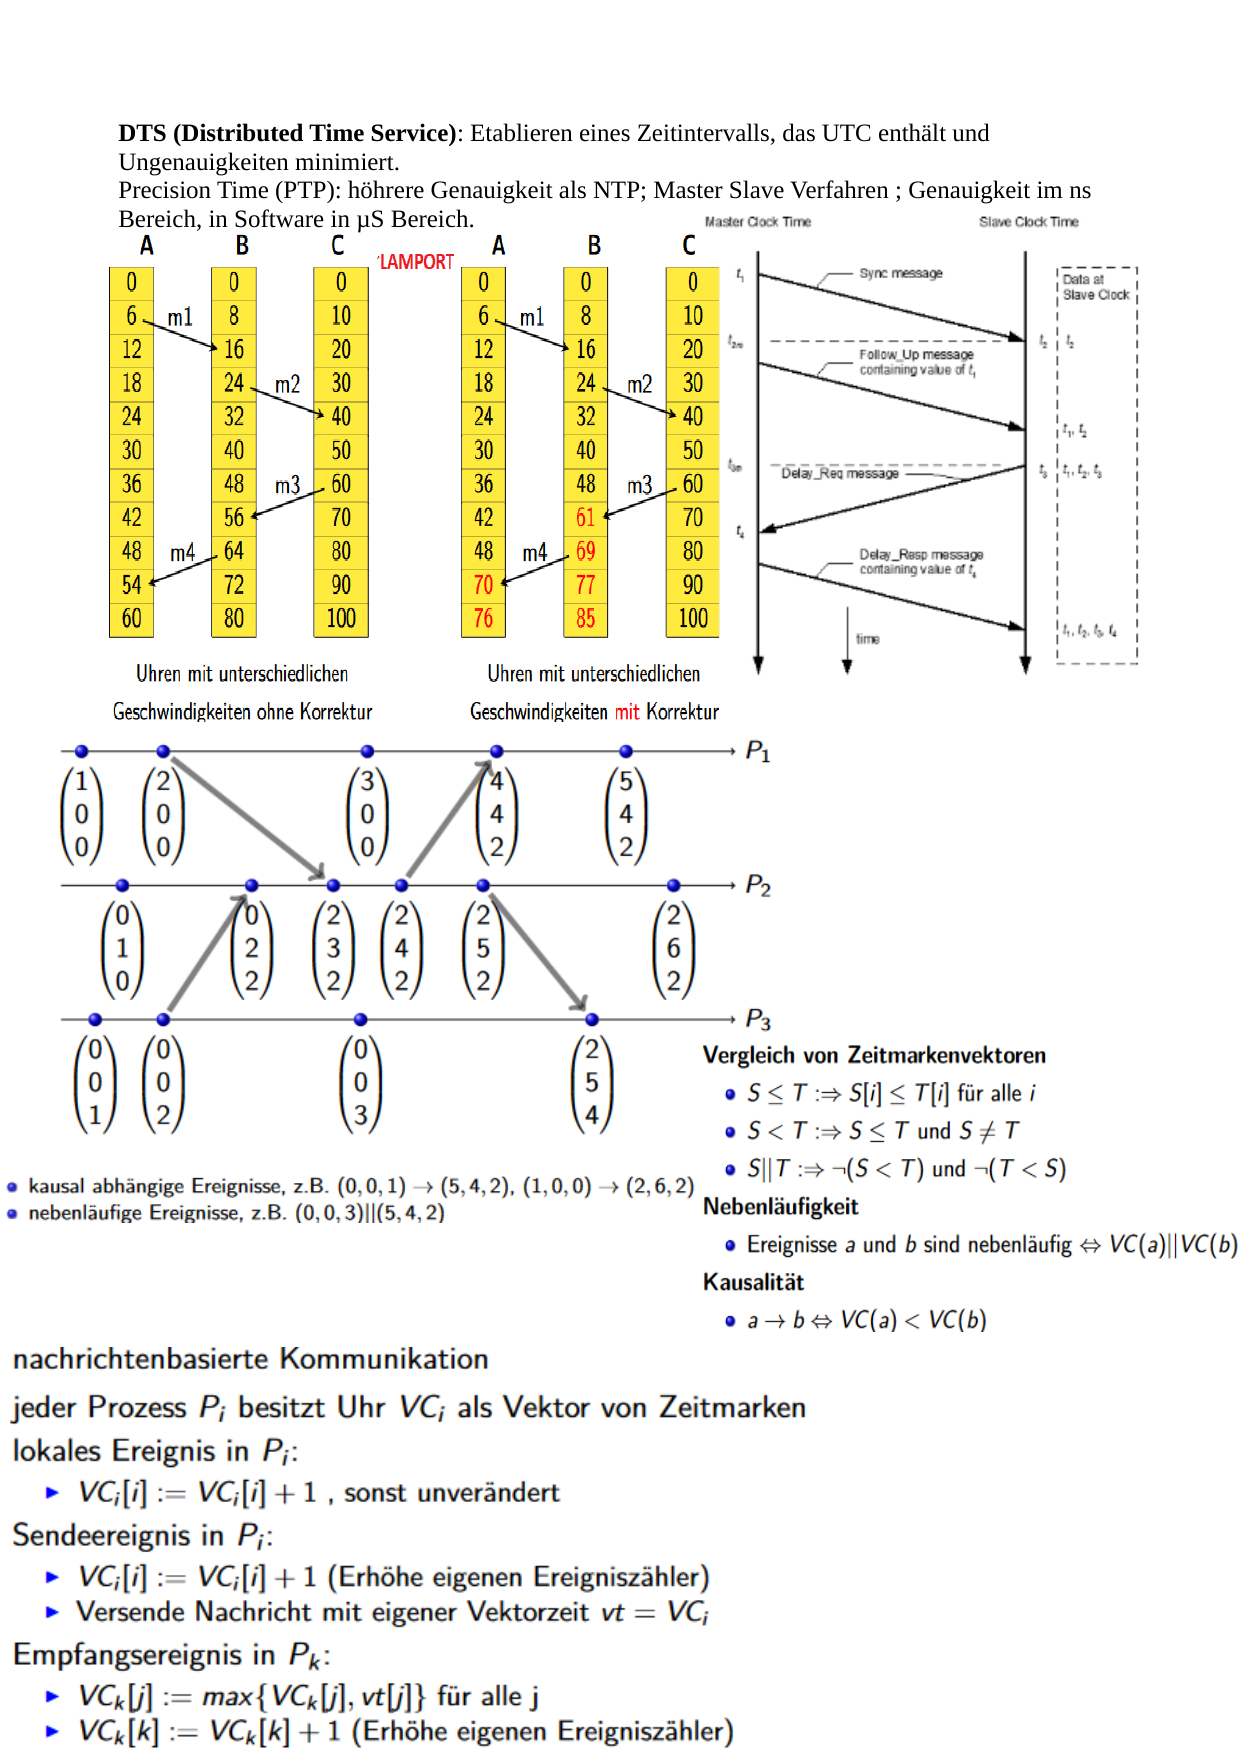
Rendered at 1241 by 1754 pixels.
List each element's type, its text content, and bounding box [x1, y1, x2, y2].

picture [3, 736, 1240, 1332]
picture [9, 1347, 808, 1754]
text Precision Time (PTP): höhrere Genauigkeit als NTP; Master Slave Verfahren ; Genauigkeit im ns Bereich, in Software in µS Bereich. [118, 176, 1122, 233]
text DTS (Distributed Time Service): Etablieren eines Zeitintervalls, das UTC enthält und Ungenauigkeiten minimiert. [118, 118, 1122, 176]
picture [102, 206, 1146, 722]
